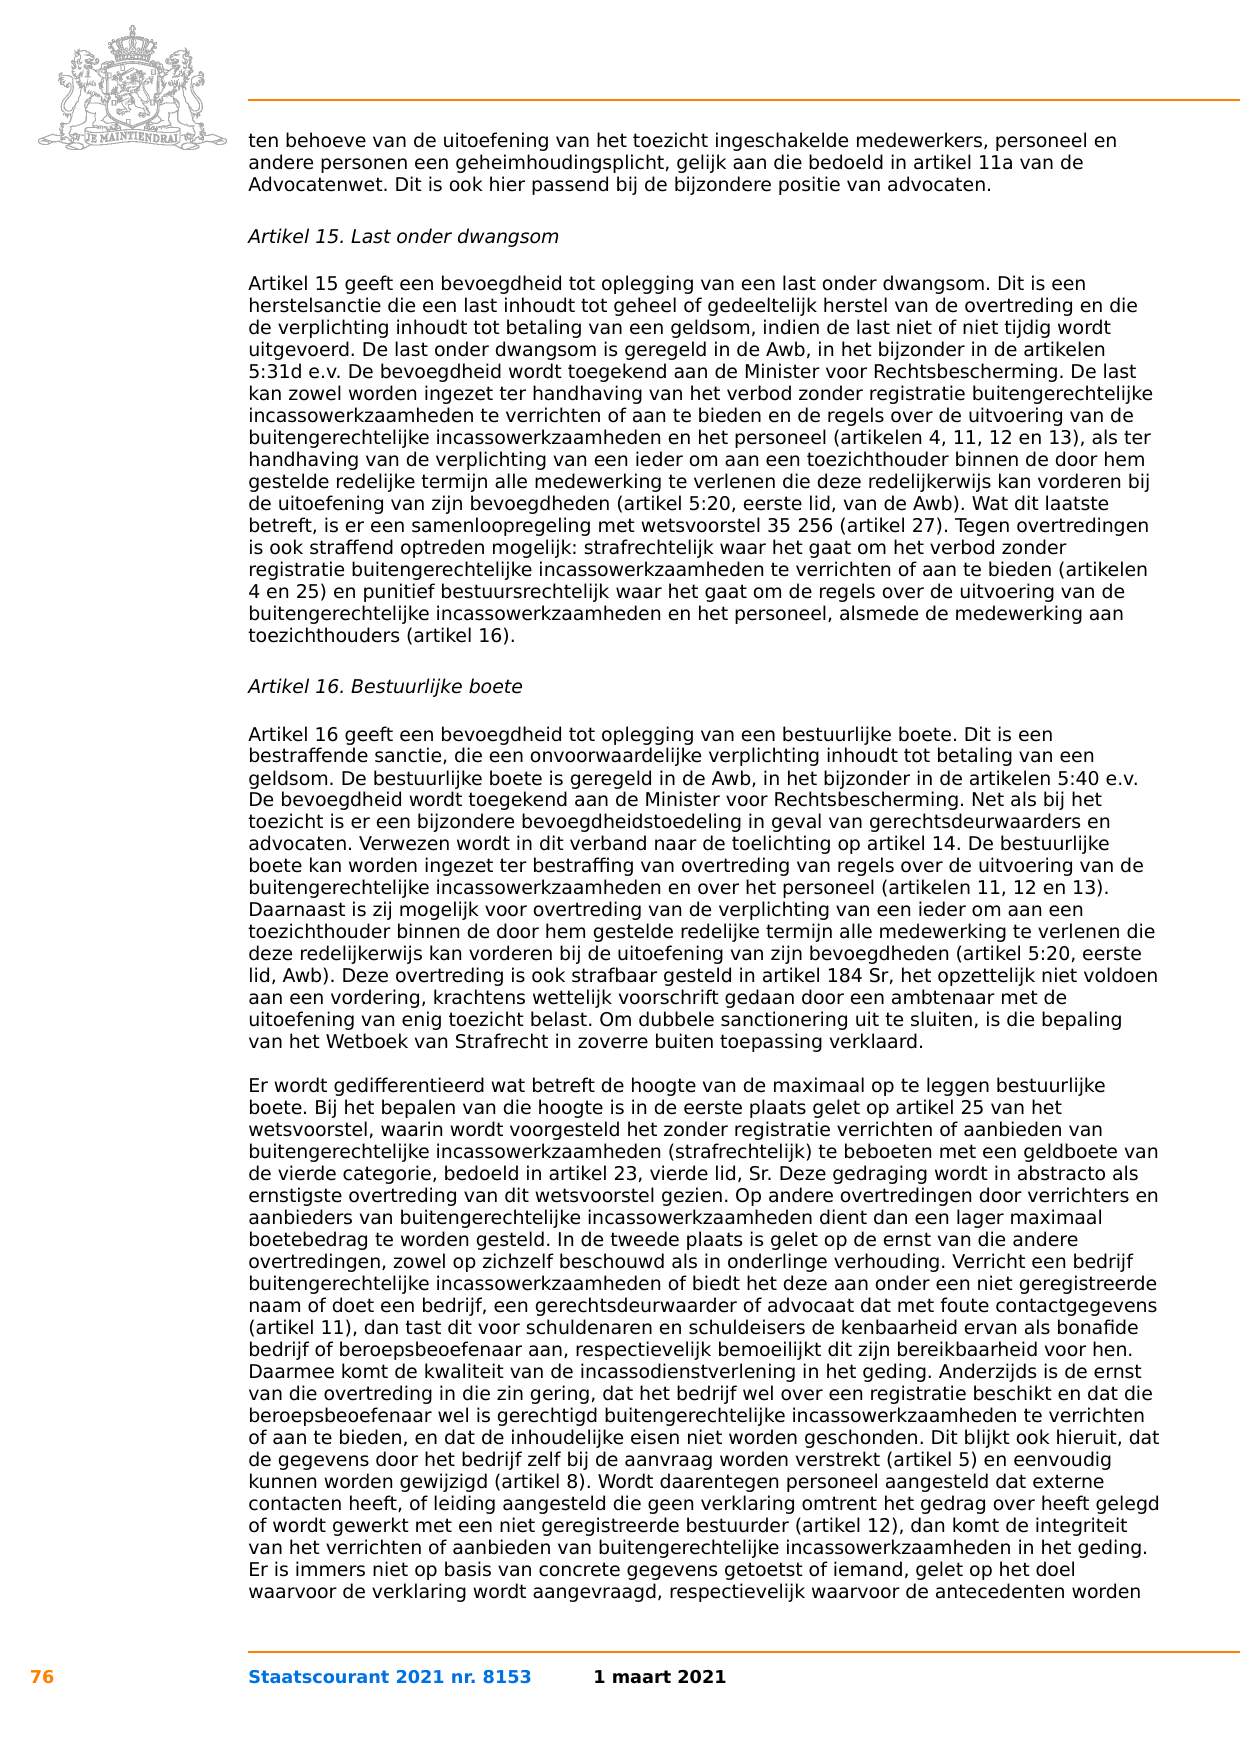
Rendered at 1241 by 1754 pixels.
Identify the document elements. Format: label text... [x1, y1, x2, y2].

subtitle Artikel 15. Last onder dwangsom [248, 226, 1163, 248]
picture [38, 25, 227, 150]
text Artikel 16 geeft een bevoegdheid tot oplegging van een bestuurlijke boete. Dit is een bestraffende sanctie, die een onvoorwaardelijke verplichting inhoudt tot betaling van een geldsom. De bestuurlijke boete is geregeld in de Awb, in het bijzonder in de artikelen 5:40 e.v. De bevoegdheid wordt toegekend aan de Minister voor Rechtsbescherming. Net als bij het toezicht is er een bijzondere bevoegdheidstoedeling in geval van gerechtsdeurwaarders en advocaten. Verwezen wordt in dit verband naar de toelichting op artikel 14. De bestuurlijke boete kan worden ingezet ter bestraffing van overtreding van regels over de uitvoering van de buitengerechtelijke incassowerkzaamheden en over het personeel (artikelen 11, 12 en 13). Daarnaast is zij mogelijk voor overtreding van de verplichting van een ieder om aan een toezichthouder binnen de door hem gestelde redelijke termijn alle medewerking te verlenen die deze redelijkerwijs kan vorderen bij de uitoefening van zijn bevoegdheden (artikel 5:20, eerste lid, Awb). Deze overtreding is ook strafbaar gesteld in artikel 184 Sr, het opzettelijk niet voldoen aan een vordering, krachtens wettelijk voorschrift gedaan door een ambtenaar met de uitoefening van enig toezicht belast. Om dubbele sanctionering uit te sluiten, is die bepaling van het Wetboek van Strafrecht in zoverre buiten toepassing verklaard. [248, 723, 1163, 1053]
text Artikel 15 geeft een bevoegdheid tot oplegging van een last onder dwangsom. Dit is een herstelsanctie die een last inhoudt tot geheel of gedeeltelijk herstel van de overtreding en die de verplichting inhoudt tot betaling van een geldsom, indien de last niet of niet tijdig wordt uitgevoerd. De last onder dwangsom is geregeld in de Awb, in het bijzonder in de artikelen 5:31d e.v. De bevoegdheid wordt toegekend aan de Minister voor Rechtsbescherming. De last kan zowel worden ingezet ter handhaving van het verbod zonder registratie buitengerechtelijke incassowerkzaamheden te verrichten of aan te bieden en de regels over de uitvoering van de buitengerechtelijke incassowerkzaamheden en het personeel (artikelen 4, 11, 12 en 13), als ter handhaving van de verplichting van een ieder om aan een toezichthouder binnen de door hem gestelde redelijke termijn alle medewerking te verlenen die deze redelijkerwijs kan vorderen bij de uitoefening van zijn bevoegdheden (artikel 5:20, eerste lid, van de Awb). Wat dit laatste betreft, is er een samenloopregeling met wetsvoorstel 35 256 (artikel 27). Tegen overtredingen is ook straffend optreden mogelijk: strafrechtelijk waar het gaat om het verbod zonder registratie buitengerechtelijke incassowerkzaamheden te verrichten of aan te bieden (artikelen 4 en 25) en punitief bestuursrechtelijk waar het gaat om de regels over de uitvoering van de buitengerechtelijke incassowerkzaamheden en het personeel, alsmede de medewerking aan toezichthouders (artikel 16). [248, 273, 1163, 646]
text Er wordt gedifferentieerd wat betreft de hoogte van de maximaal op te leggen bestuurlijke boete. Bij het bepalen van die hoogte is in de eerste plaats gelet op artikel 25 van het wetsvoorstel, waarin wordt voorgesteld het zonder registratie verrichten of aanbieden van buitengerechtelijke incassowerkzaamheden (strafrechtelijk) te beboeten met een geldboete van de vierde categorie, bedoeld in artikel 23, vierde lid, Sr. Deze gedraging wordt in abstracto als ernstigste overtreding van dit wetsvoorstel gezien. Op andere overtredingen door verrichters en aanbieders van buitengerechtelijke incassowerkzaamheden dient dan een lager maximaal boetebedrag te worden gesteld. In de tweede plaats is gelet op de ernst van die andere overtredingen, zowel op zichzelf beschouwd als in onderlinge verhouding. Verricht een bedrijf buitengerechtelijke incassowerkzaamheden of biedt het deze aan onder een niet geregistreerde naam of doet een bedrijf, een gerechtsdeurwaarder of advocaat dat met foute contactgegevens (artikel 11), dan tast dit voor schuldenaren en schuldeisers de kenbaarheid ervan als bonafide bedrijf of beroepsbeoefenaar aan, respectievelijk bemoeilijkt dit zijn bereikbaarheid voor hen. Daarmee komt de kwaliteit van de incassodienstverlening in het geding. Anderzijds is de ernst van die overtreding in die zin gering, dat het bedrijf wel over een registratie beschikt en dat die beroepsbeoefenaar wel is gerechtigd buitengerechtelijke incassowerkzaamheden te verrichten of aan te bieden, en dat de inhoudelijke eisen niet worden geschonden. Dit blijkt ook hieruit, dat de gegevens door het bedrijf zelf bij de aanvraag worden verstrekt (artikel 5) en eenvoudig kunnen worden gewijzigd (artikel 8). Wordt daarentegen personeel aangesteld dat externe contacten heeft, of leiding aangesteld die geen verklaring omtrent het gedrag over heeft gelegd of wordt gewerkt met een niet geregistreerde bestuurder (artikel 12), dan komt de integriteit van het verrichten of aanbieden van buitengerechtelijke incassowerkzaamheden in het geding. Er is immers niet op basis van concrete gegevens getoetst of iemand, gelet op het doel waarvoor de verklaring wordt aangevraagd, respectievelijk waarvoor de antecedenten worden [248, 1075, 1163, 1602]
subtitle Artikel 16. Bestuurlijke boete [248, 676, 1163, 698]
text ten behoeve van de uitoefening van het toezicht ingeschakelde medewerkers, personeel en andere personen een geheimhoudingsplicht, gelijk aan die bedoeld in artikel 11a van de Advocatenwet. Dit is ook hier passend bij de bijzondere positie van advocaten. [248, 130, 1163, 196]
